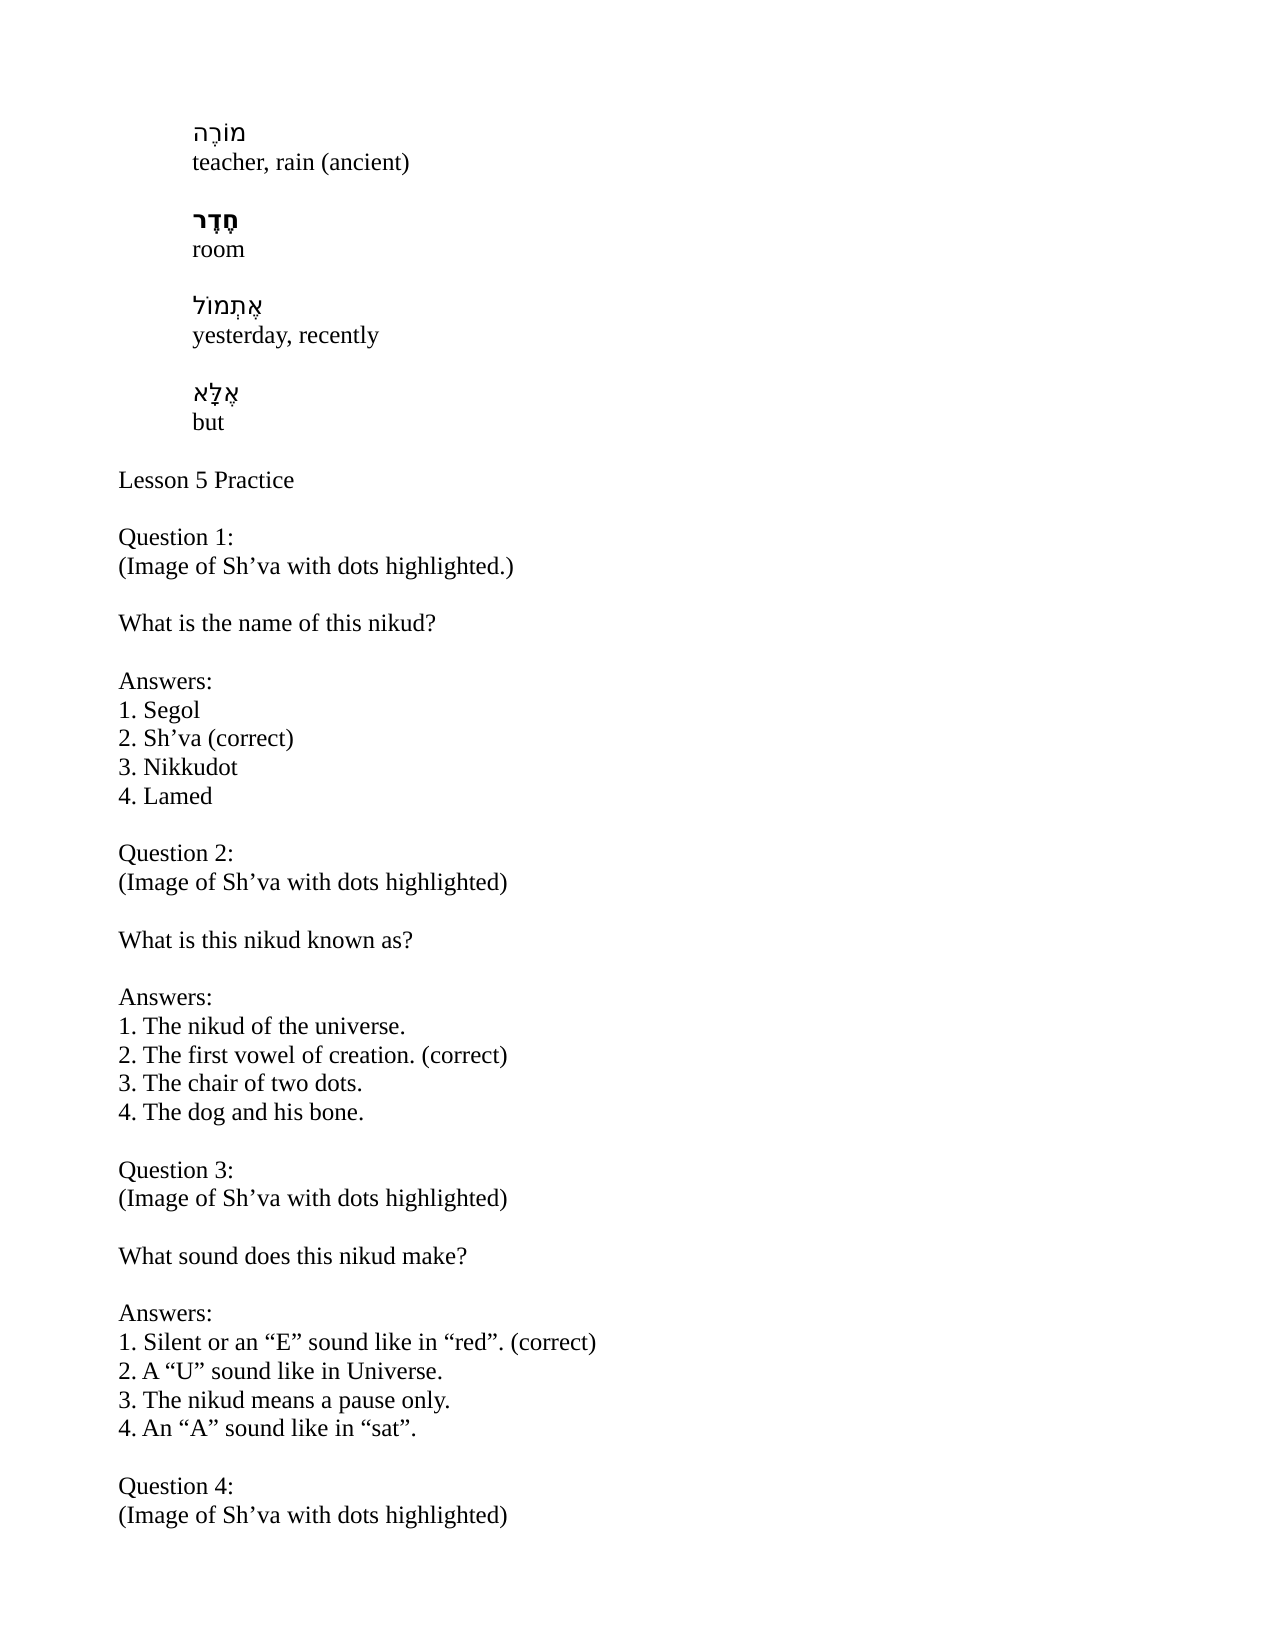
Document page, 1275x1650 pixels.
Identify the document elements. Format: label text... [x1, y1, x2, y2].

text (Image of Sh’va with dots highlighted) [118, 1183, 1157, 1212]
text What sound does this nikud make? [118, 1241, 1157, 1270]
text Question 3: [118, 1155, 1157, 1183]
text Question 4: [118, 1471, 1157, 1500]
text What is the name of this nikud? [118, 608, 1157, 637]
text Answers: [118, 982, 1157, 1011]
text What is this nikud known as? [118, 925, 1157, 953]
text Lesson 5 Practice [118, 465, 1157, 493]
text אֶתְמוֹל [192, 291, 1157, 321]
text 3. The nikud means a pause only. [118, 1385, 1157, 1413]
text (Image of Sh’va with dots highlighted) [118, 867, 1157, 896]
text Answers: [118, 666, 1157, 695]
text 1. Segol [118, 695, 1157, 723]
text 3. The chair of two dots. [118, 1068, 1157, 1097]
text Question 1: [118, 522, 1157, 551]
text חֶדֶר [192, 205, 1157, 234]
text 4. An “A” sound like in “sat”. [118, 1413, 1157, 1442]
text 1. Silent or an “E” sound like in “red”. (correct) [118, 1327, 1157, 1356]
text 2. The first vowel of creation. (correct) [118, 1040, 1157, 1068]
text Question 2: [118, 838, 1157, 867]
text room [192, 234, 1157, 263]
text מוֹרֶה [192, 118, 1157, 147]
text (Image of Sh’va with dots highlighted.) [118, 551, 1157, 580]
text but [192, 407, 1157, 436]
text Answers: [118, 1298, 1157, 1327]
text teacher, rain (ancient) [192, 147, 1157, 176]
text 4. Lamed [118, 781, 1157, 810]
text (Image of Sh’va with dots highlighted) [118, 1500, 1157, 1528]
text 1. The nikud of the universe. [118, 1011, 1157, 1040]
text 2. Sh’va (correct) [118, 723, 1157, 752]
text yesterday, recently [192, 321, 1157, 349]
text אֶלָּא [192, 378, 1157, 407]
text 3. Nikkudot [118, 752, 1157, 781]
text 4. The dog and his bone. [118, 1097, 1157, 1126]
text 2. A “U” sound like in Universe. [118, 1356, 1157, 1385]
